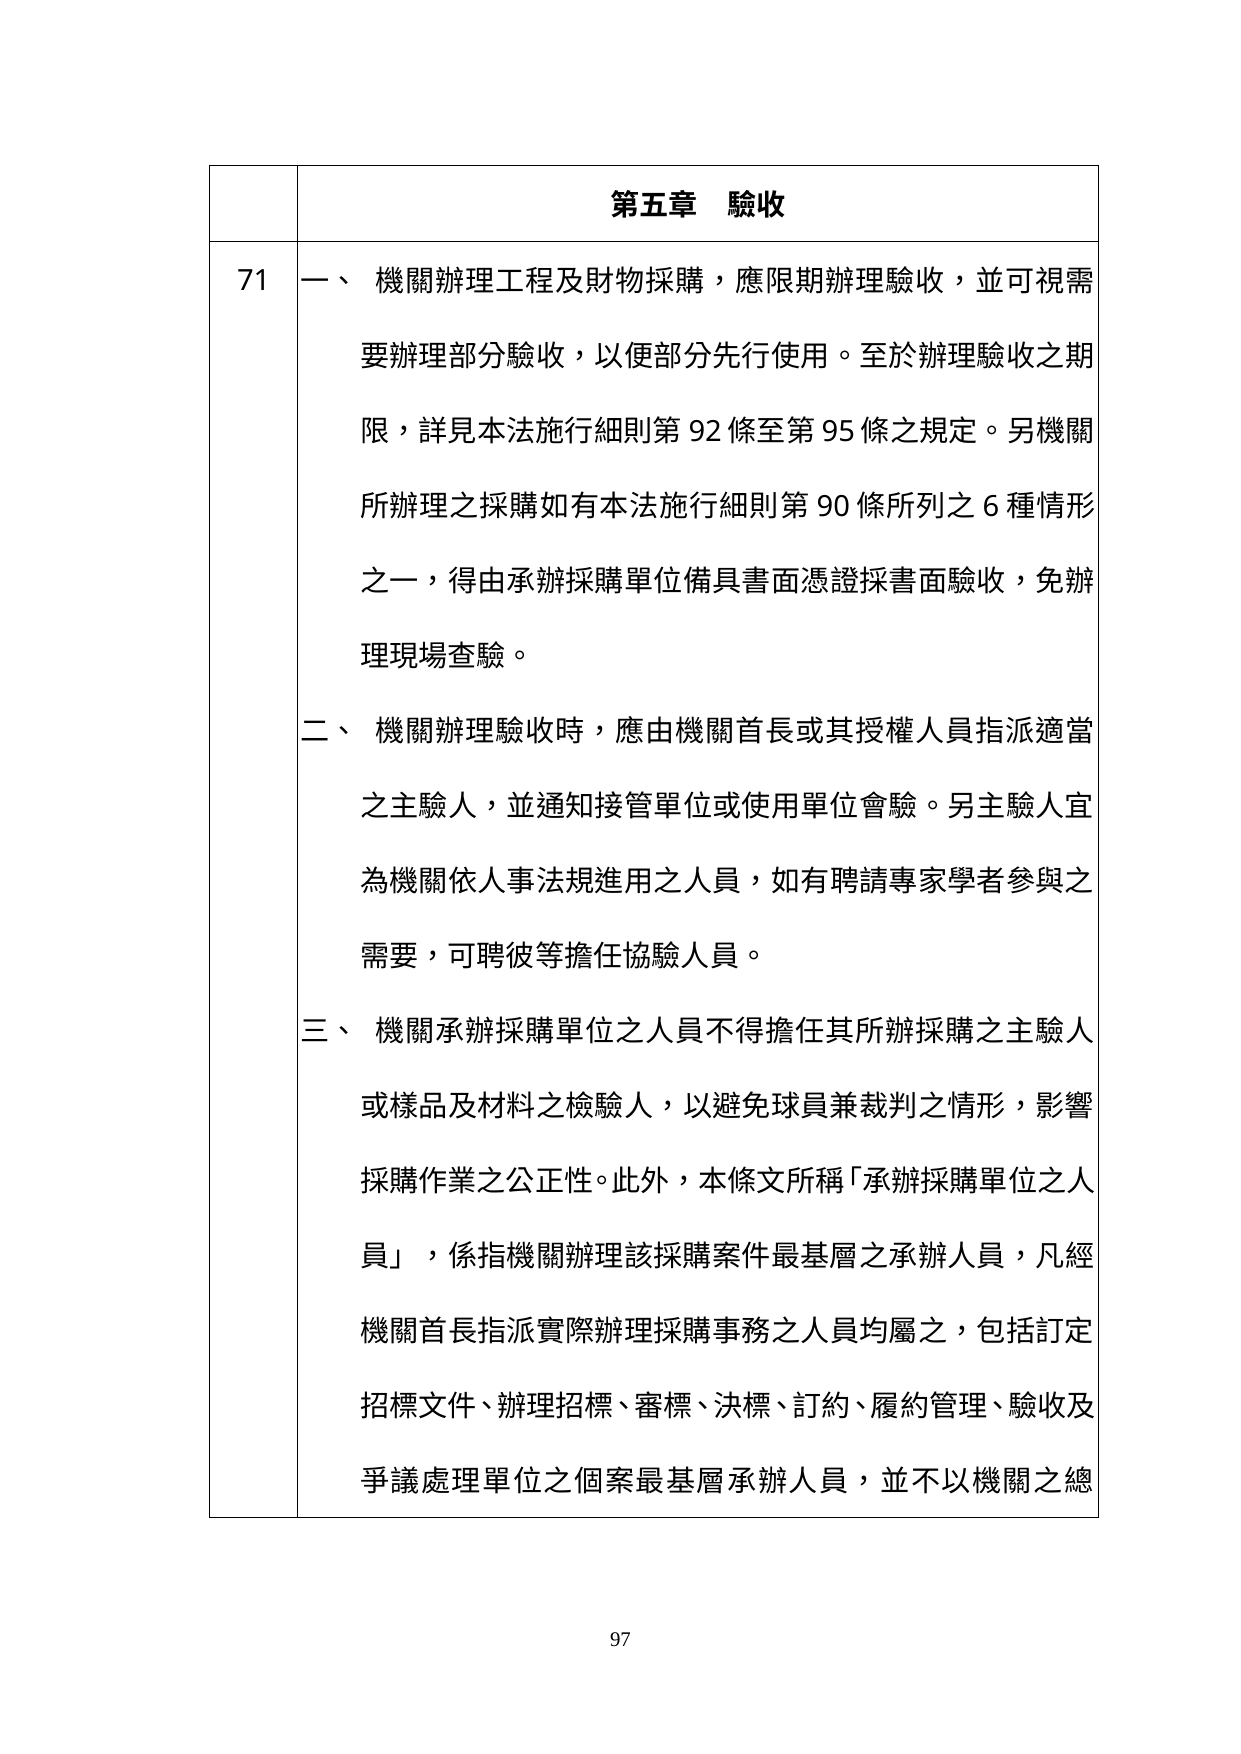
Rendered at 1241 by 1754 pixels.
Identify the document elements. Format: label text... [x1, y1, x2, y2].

table_cell 71 [210, 242, 297, 1517]
table_cell [210, 166, 297, 241]
table_cell 第五章 驗收 [298, 166, 1098, 241]
table_cell 機關辦理工程及財物採購，應限期辦理驗收，並可視需要辦理部分驗收，以便部分先行使用。至於辦理驗收之期限，詳見本法施行細則第92條至第95條之規定。另機關所辦理之採購如有本法施行細則第90條所列之6種情形之一，得由承辦採購單位備具書面憑證採書面驗收，免辦理現場查驗。 機關辦理驗收時，應由機關首長或其授權人員指派適當之主驗人，並通知接管單位或使用單位會驗。另主驗人宜為機關依人事法規進用之人員，如有聘請專家學者參與之需要，可聘彼等擔任協驗人員。 機關承辦採購單位之人員不得擔任其所辦採購之主驗人或樣品及材料之檢驗人，以避免球員兼裁判之情形，影響採購作業之公正性。此外，本條文所稱「承辦採購單位之人員」，係指機關辦理該採購案件最基層之承辦人員，凡經機關首長指派實際辦理採購事務之人員均屬之，包括訂定招標文件、辦理招標、審標、決標、訂約、履約管理、驗收及爭議處理單位之個案最基層承辦人員，並不以機關之總 [298, 242, 1098, 1517]
